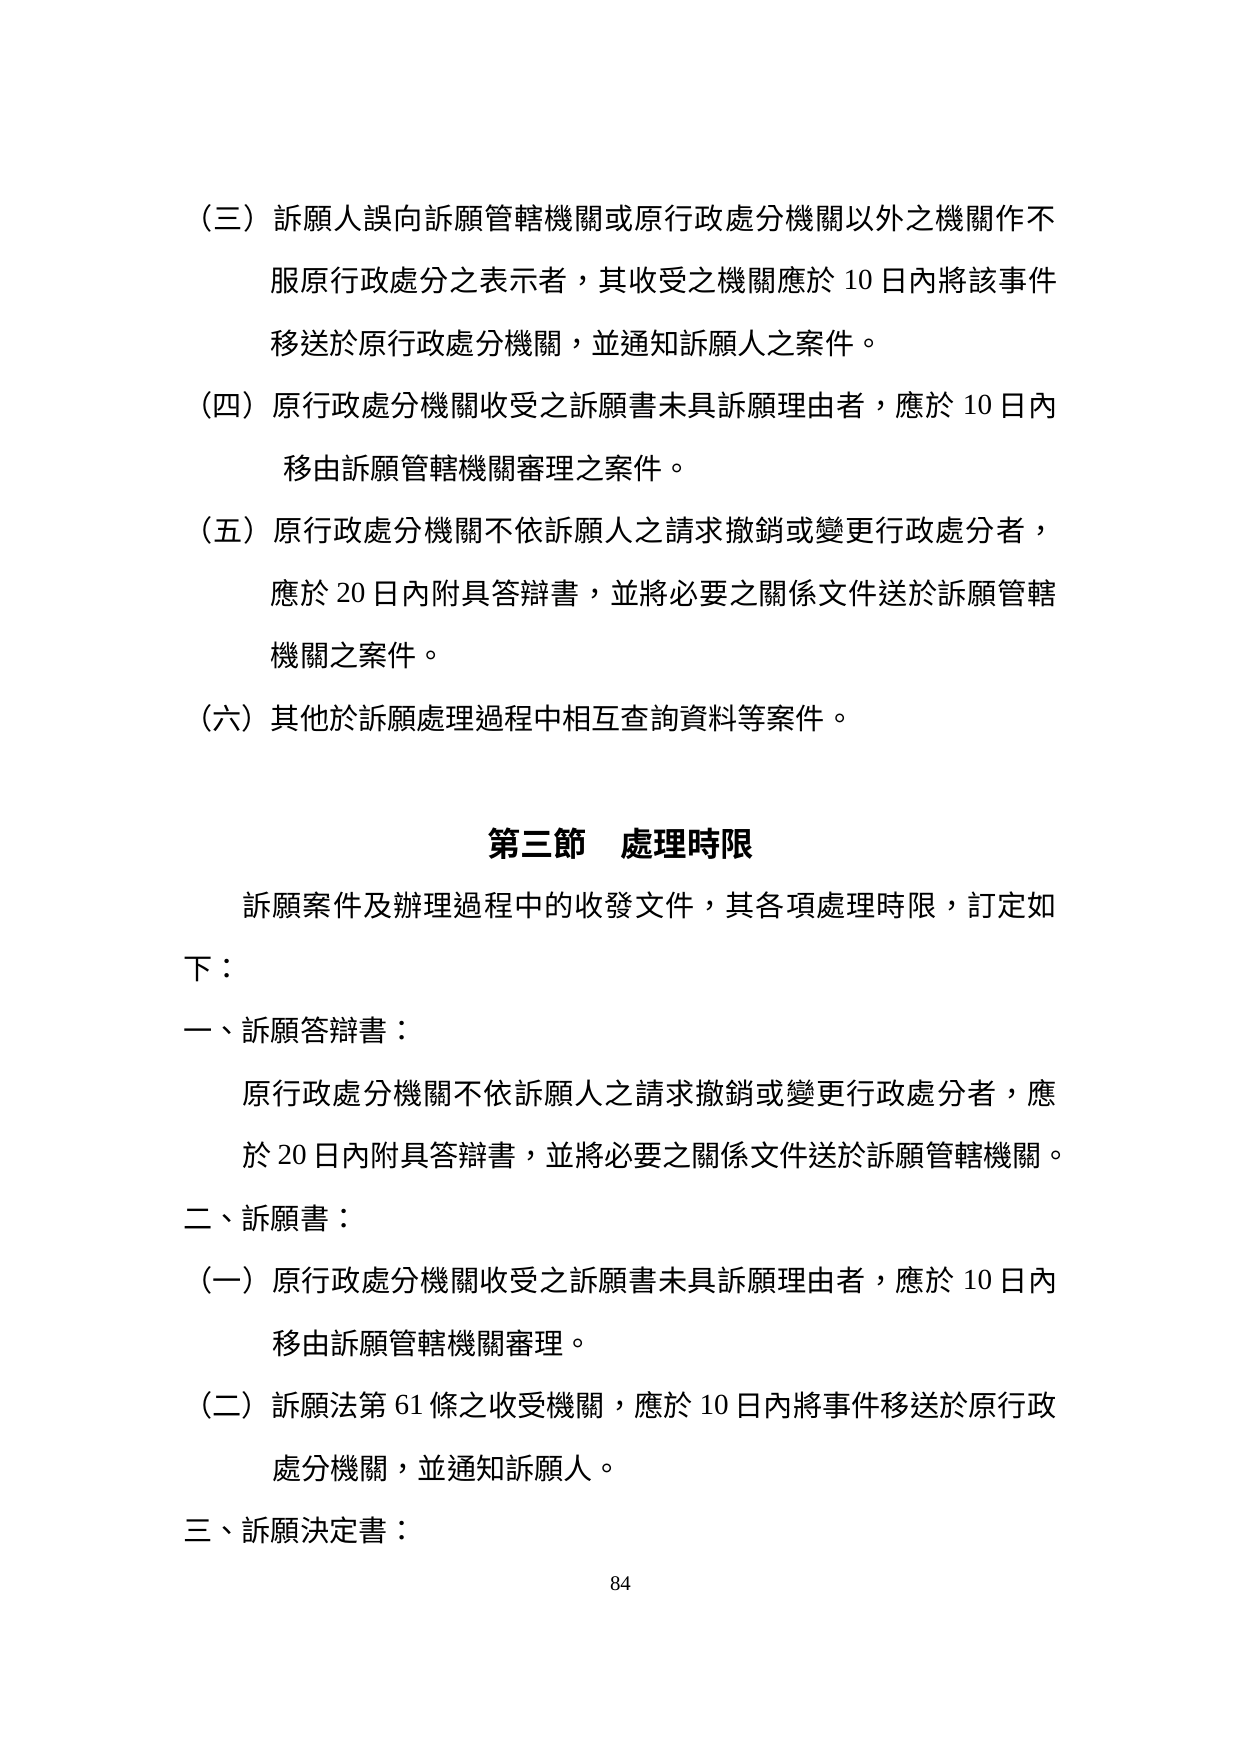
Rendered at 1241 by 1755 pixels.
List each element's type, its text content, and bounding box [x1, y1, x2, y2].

text 三、訴願決定書： [183, 1487, 1057, 1550]
text 第三節 處理時限 [183, 800, 1057, 862]
text （一）原行政處分機關收受之訴願書未具訴願理由者，應於10日內移由訴願管轄機關審理。 [183, 1237, 1057, 1362]
text （四）原行政處分機關收受之訴願書未具訴願理由者，應於10日內移由訴願管轄機關審理之案件。 [183, 362, 1057, 487]
text 原行政處分機關不依訴願人之請求撤銷或變更行政處分者，應於20日內附具答辯書，並將必要之關係文件送於訴願管轄機關。 [242, 1050, 1057, 1175]
text （三）訴願人誤向訴願管轄機關或原行政處分機關以外之機關作不服原行政處分之表示者，其收受之機關應於10日內將該事件移送於原行政處分機關，並通知訴願人之案件。 [183, 175, 1057, 362]
text （五）原行政處分機關不依訴願人之請求撤銷或變更行政處分者，應於20日內附具答辯書，並將必要之關係文件送於訴願管轄機關之案件。 [183, 487, 1057, 675]
text （二）訴願法第61條之收受機關，應於10日內將事件移送於原行政處分機關，並通知訴願人。 [183, 1362, 1057, 1487]
text （六）其他於訴願處理過程中相互查詢資料等案件。 [183, 675, 1057, 737]
text 訴願案件及辦理過程中的收發文件，其各項處理時限，訂定如下： [183, 862, 1057, 987]
text 二、訴願書： [183, 1175, 1057, 1237]
text 一、訴願答辯書： [183, 987, 1057, 1050]
